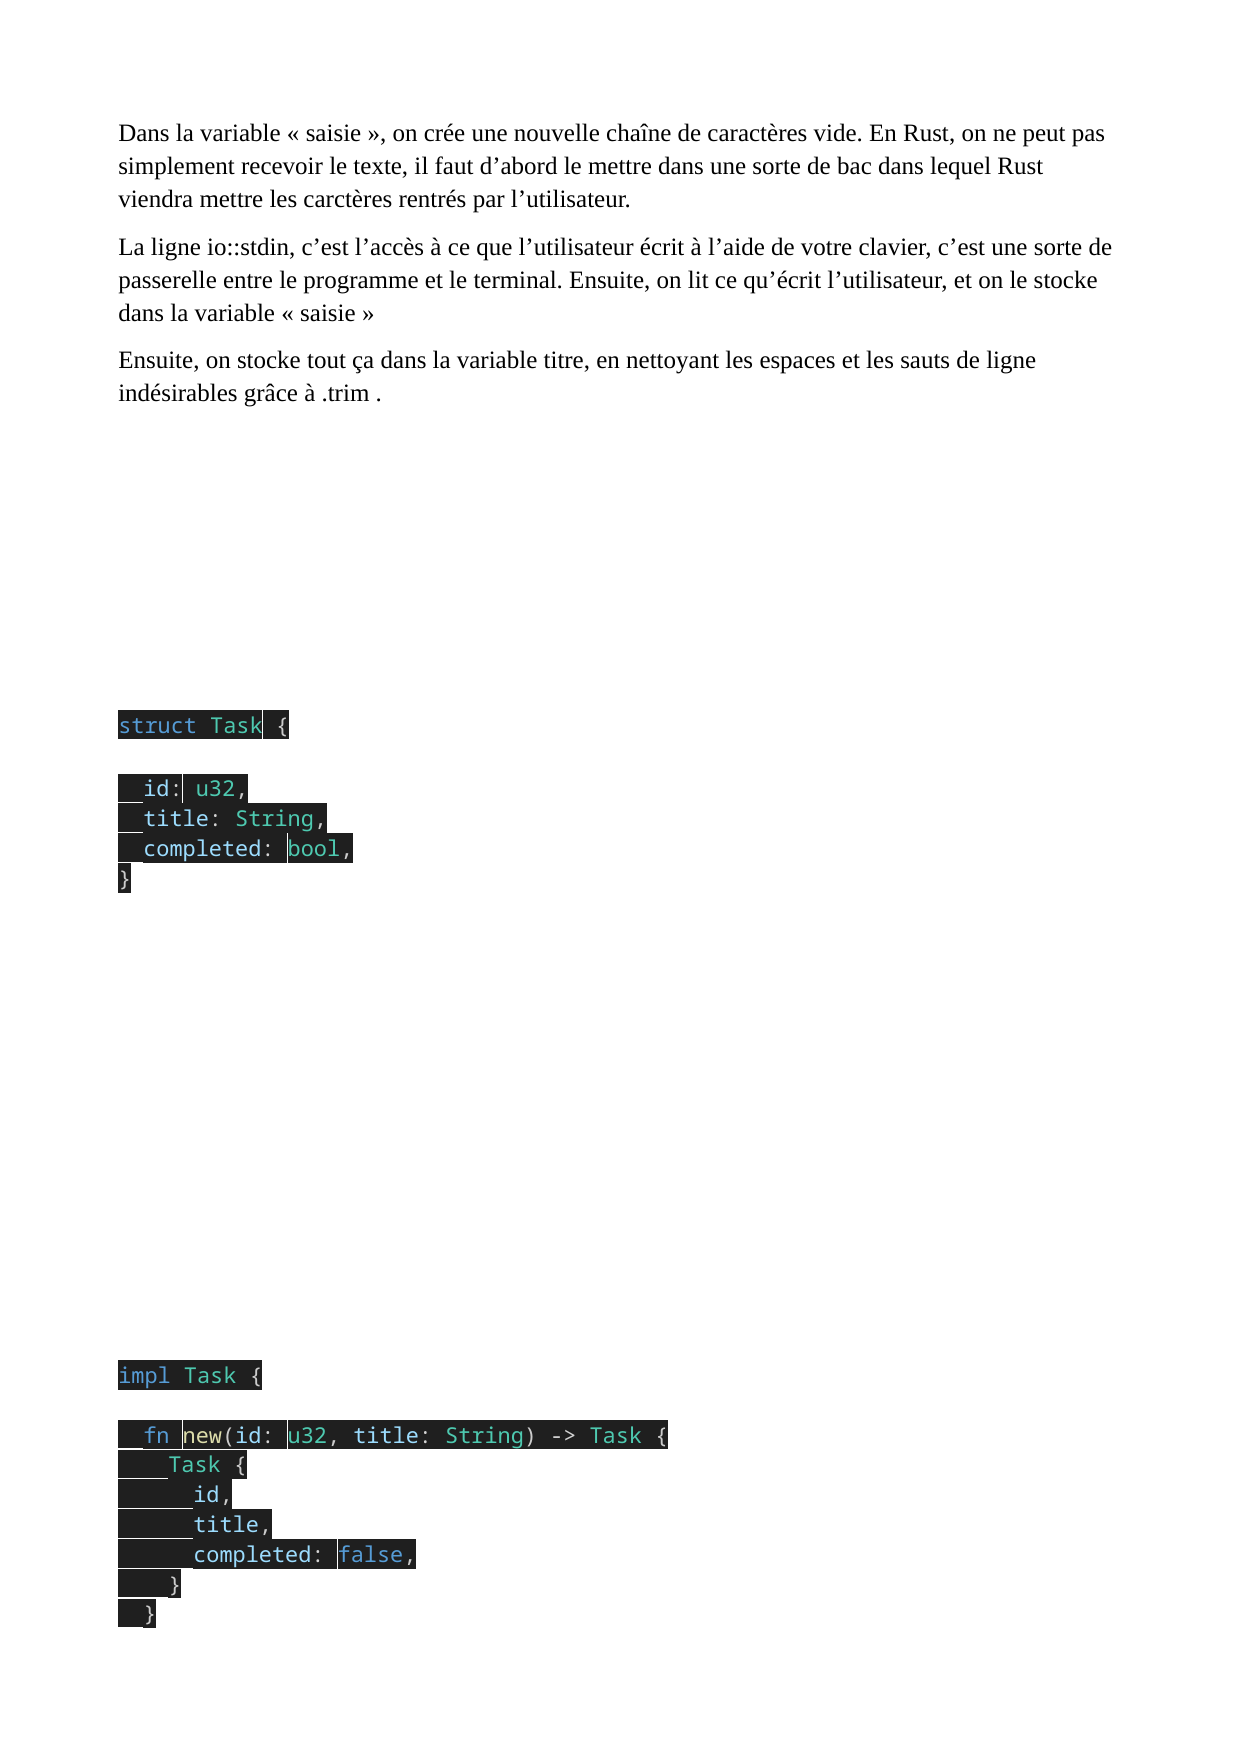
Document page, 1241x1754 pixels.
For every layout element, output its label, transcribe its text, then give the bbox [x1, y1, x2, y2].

text impl Task { [118, 1360, 1122, 1390]
list Fonction associée (Constructeur) : Utilisée pour créer une nouvelle instance. Elle ne prend pas self en paramètre. [162, 1126, 1122, 1194]
text struct Task { [118, 710, 1122, 739]
text Dans la variable « saisie », on crée une nouvelle chaîne de caractères vide. En Rust, on ne peut pas simplement recevoir le texte, il faut d’abord le mettre dans une sorte de bac dans lequel Rust viendra mettre les carctères rentrés par l’utilisateur. [118, 118, 1122, 213]
list Méthode : Utilisée sur une instance existante (ex: afficher, cocher). Elle utilise &self. [162, 1228, 1122, 1263]
text } [118, 863, 1122, 893]
text title: String, [118, 803, 1122, 833]
text La ligne io::stdin, c’est l’accès à ce que l’utilisateur écrit à l’aide de votre clavier, c’est une sorte de passerelle entre le programme et le terminal. Ensuite, on lit ce qu’écrit l’utilisateur, et on le stocke dans la variable « saisie » [118, 232, 1122, 327]
text Task { [118, 1449, 1122, 1479]
text 7.2. Méthodes avec impl [118, 960, 1122, 994]
text id: u32, [118, 773, 1122, 803]
text fn new(id: u32, title: String) -> Task { [118, 1420, 1122, 1449]
text } [118, 1598, 1122, 1628]
text } [118, 1569, 1122, 1598]
text completed: false, [118, 1539, 1122, 1569]
text completed: bool, [118, 833, 1122, 863]
text Le bloc impl permet de définir des fonctions rattachées à la structure. On distingue deux types de fonctions : [118, 1028, 1122, 1092]
text 7.1. Définir la structure [118, 546, 1122, 580]
text En Rust, une Struct est un type personnalisé qui permet de regrouper des données liées. Par exemple : [118, 614, 1122, 676]
subtitle 7 — Struct et Impl [118, 474, 1122, 517]
text id, [118, 1479, 1122, 1509]
text title, [118, 1509, 1122, 1539]
text Ensuite, on stocke tout ça dans la variable titre, en nettoyant les espaces et les sauts de ligne indésirables grâce à .trim . [118, 345, 1122, 407]
